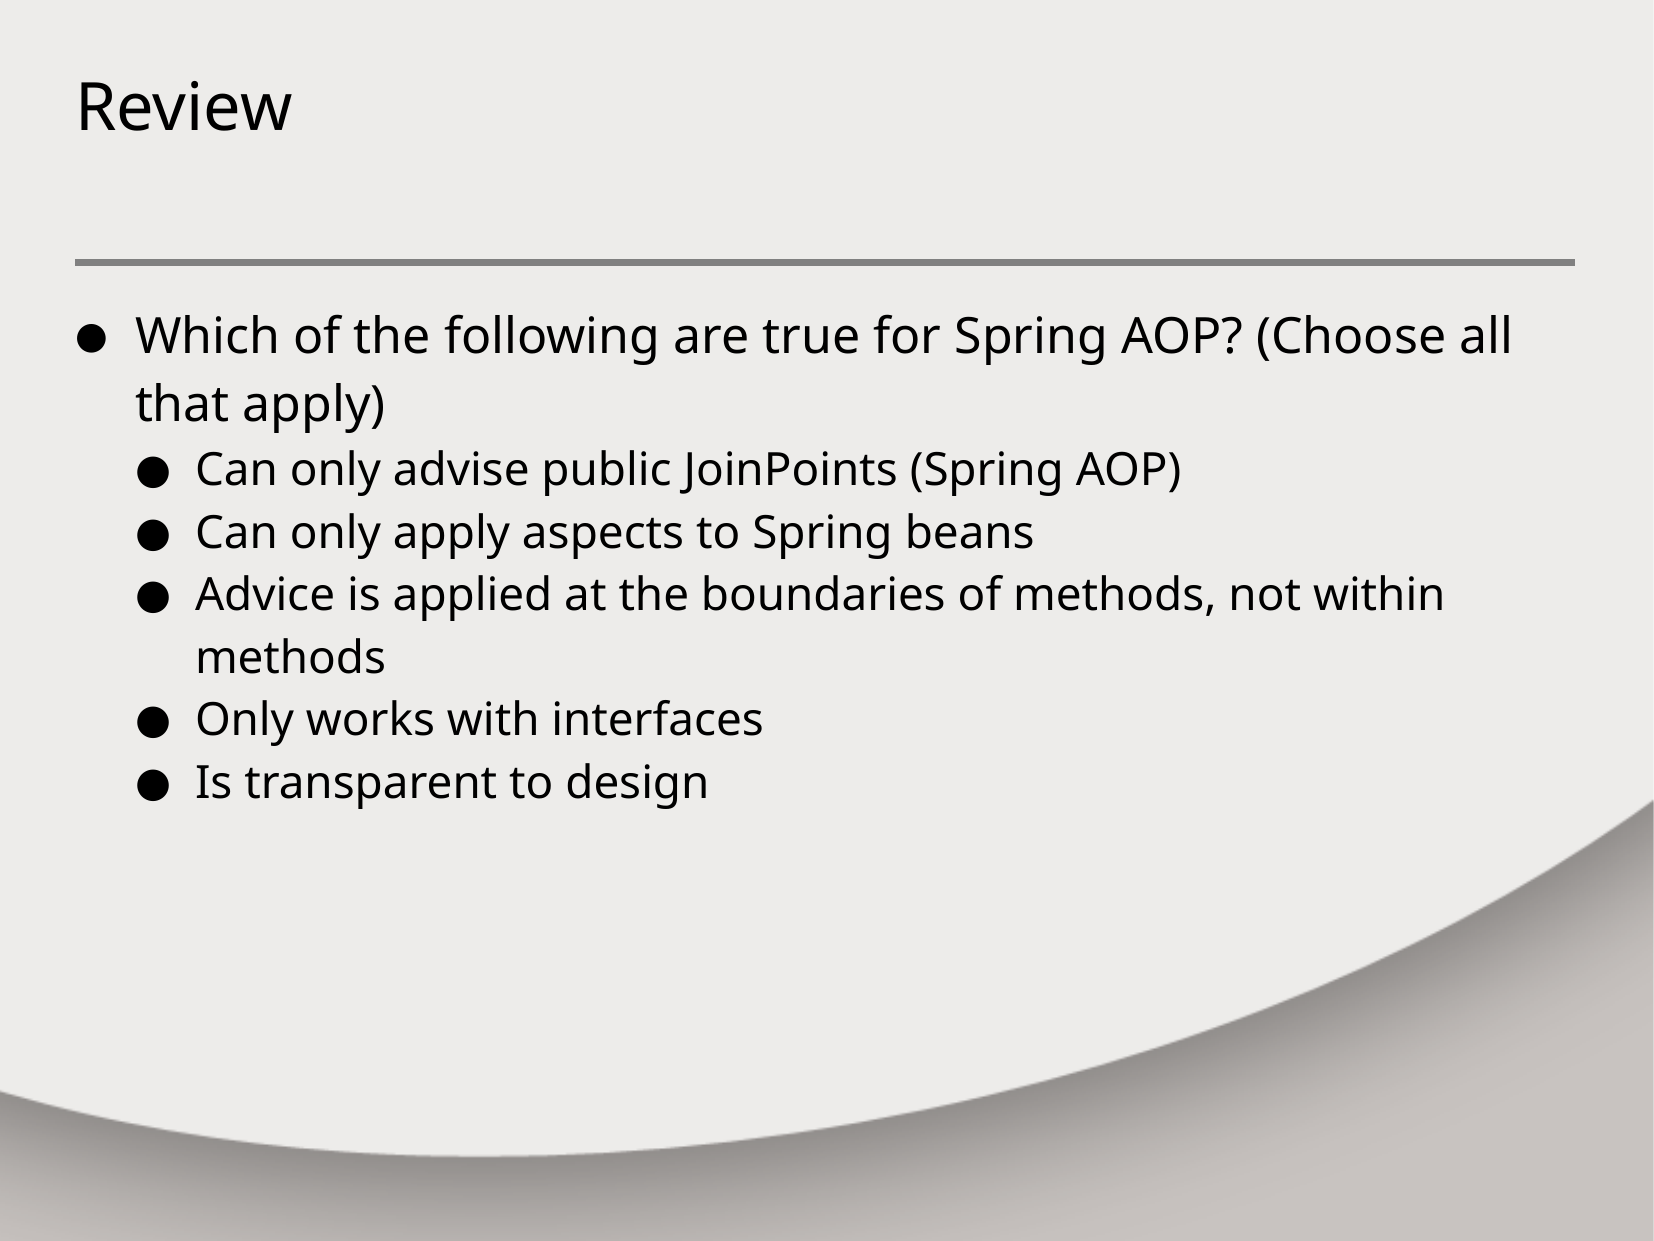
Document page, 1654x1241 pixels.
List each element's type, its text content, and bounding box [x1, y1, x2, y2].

list Which of the following are true for Spring AOP? (Choose all that apply) Can only advise public JoinPoints (Spring AOP) Can only apply aspects to Spring beans Advice is applied at the boundaries of methods, not within methods Only works with interfaces Is transparent to design [75, 300, 1576, 1163]
picture [0, 0, 1654, 1241]
title Review [75, 75, 1576, 226]
